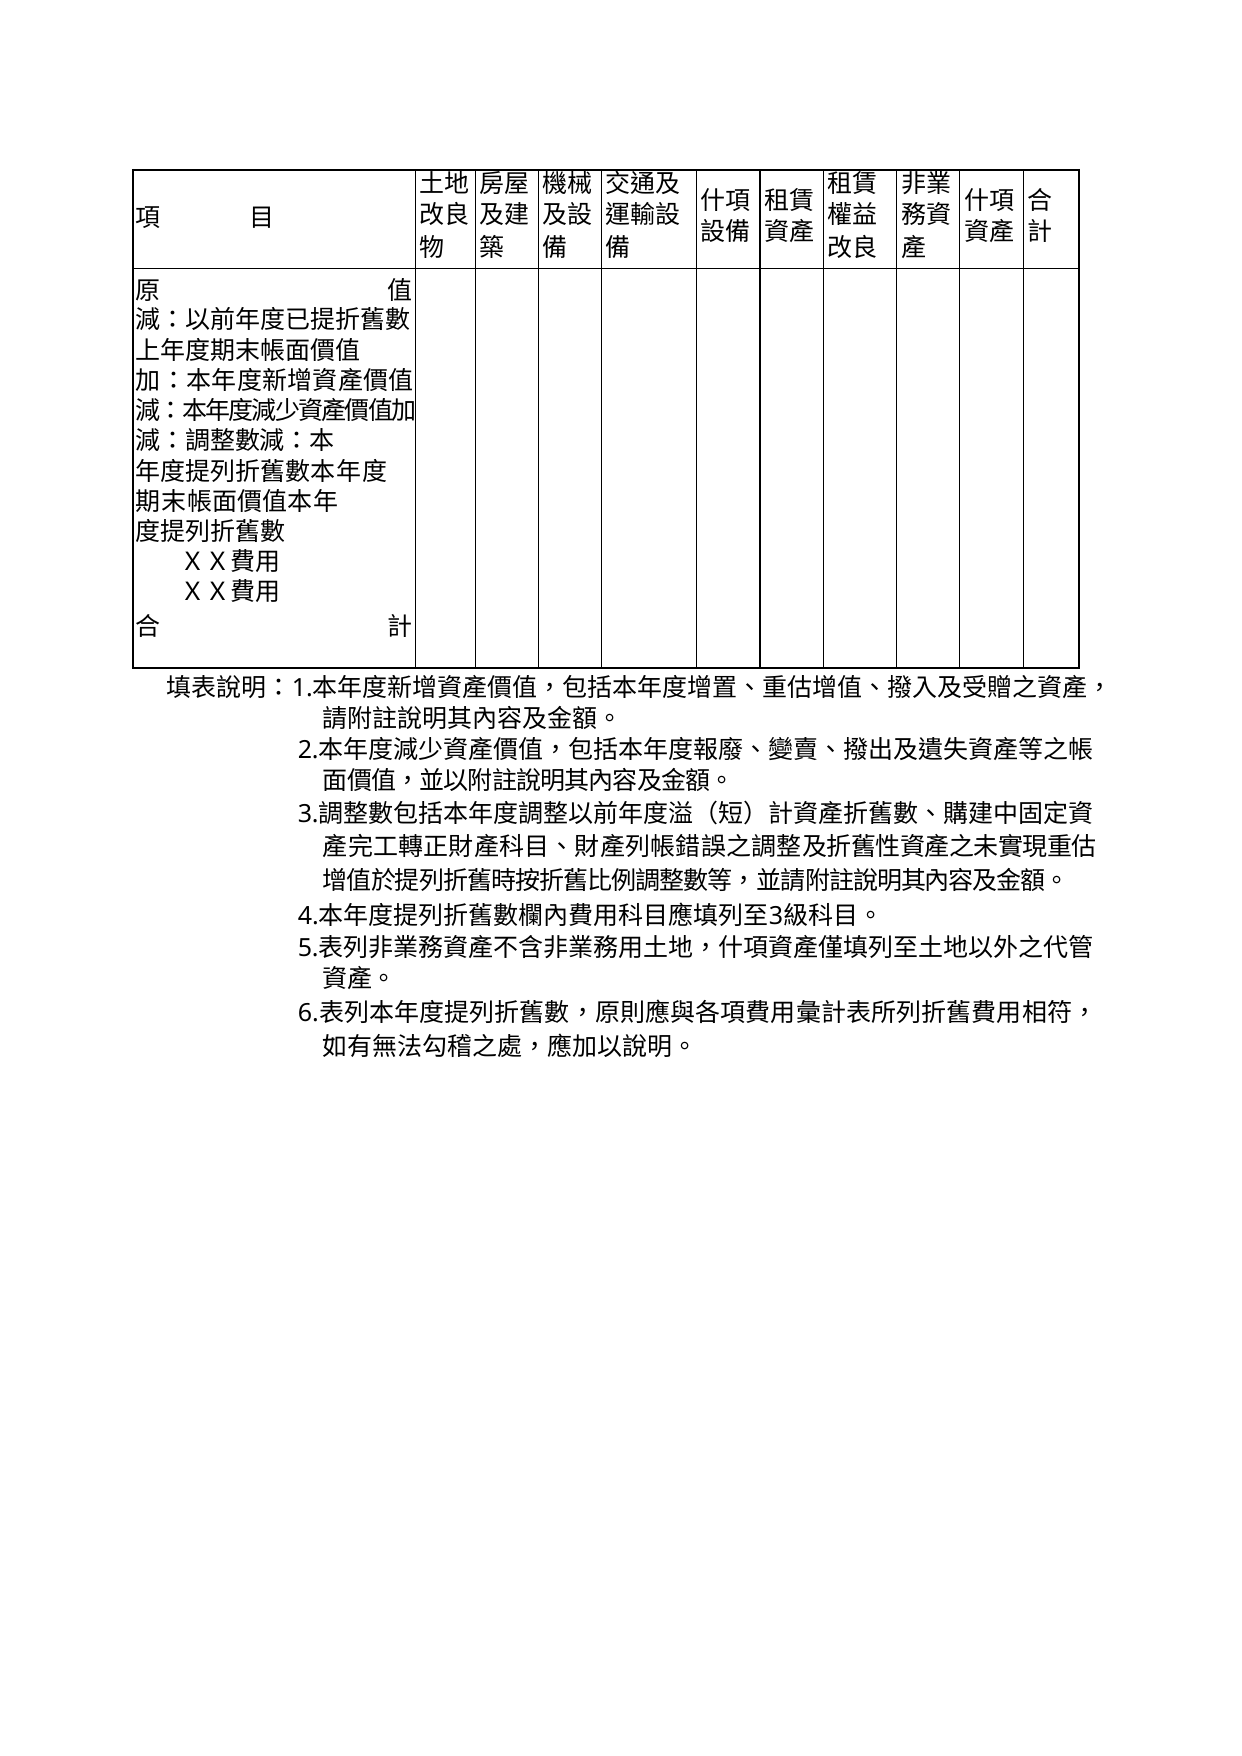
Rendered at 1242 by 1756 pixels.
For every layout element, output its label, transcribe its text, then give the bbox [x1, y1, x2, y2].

table_cell ＸＸ費用 [134, 546, 415, 576]
table_cell [824, 269, 896, 667]
text 6.表列本年度提列折舊數，原則應與各項費用彙計表所列折舊費用相符，如有無法勾稽之處，應加以說明。 [298, 994, 1100, 1063]
table_cell 度提列折舊數 [134, 516, 415, 546]
text 4.本年度提列折舊數欄內費用科目應填列至3級科目。 [298, 899, 1133, 930]
table_cell [539, 269, 601, 667]
text 5.表列非業務資產不含非業務用土地，什項資產僅填列至土地以外之代管資產。 [298, 932, 1095, 994]
table_header 土地 改良物 [416, 171, 475, 268]
table_header 什項資產 [960, 171, 1023, 268]
table_cell [1024, 269, 1078, 667]
table_cell 年度提列折舊數本年度 [134, 455, 415, 485]
table_cell 原 值 [134, 269, 415, 305]
table_header 機械 及設備 [539, 171, 601, 268]
table_header 租賃 權益改良 [824, 171, 896, 268]
text 2.本年度減少資產價值，包括本年度報廢、變賣、撥出及遺失資產等之帳面價值，並以附註說明其內容及金額。 [298, 734, 1095, 796]
table_cell 合 計 [134, 609, 415, 667]
table_header 租賃資產 [761, 171, 823, 268]
table_cell 加：本年度新增資產價值 [134, 365, 415, 395]
table_cell 減：本年度減少資產價值加 [134, 395, 415, 425]
text 填表說明：1.本年度新增資產價值，包括本年度增置、重估增值、撥入及受贈之資產，請附註說明其內容及金額。 [167, 671, 1133, 733]
table_cell [761, 269, 823, 667]
table_cell [697, 269, 759, 667]
table_header 項 [134, 171, 206, 268]
table_header 交通及 運輸設備 [602, 171, 696, 268]
table_cell [476, 269, 538, 667]
table_cell [602, 269, 696, 667]
table_cell [416, 269, 475, 667]
table_header 什項設備 [697, 171, 759, 268]
table_header 目 [206, 171, 415, 268]
table_cell [897, 269, 959, 667]
table_cell 上年度期末帳面價值 [134, 335, 415, 365]
table_cell 減：調整數減：本 [134, 425, 415, 455]
table_cell [960, 269, 1023, 667]
table_header 非業 務資產 [897, 171, 959, 268]
table_cell ＸＸ費用 [134, 576, 415, 608]
table_header 合計 [1024, 171, 1078, 268]
table_cell 期末帳面價值本年 [134, 485, 415, 516]
table_cell 減：以前年度已提折舊數 [134, 305, 415, 334]
table_header 房屋 及建築 [476, 171, 538, 268]
text 3.調整數包括本年度調整以前年度溢（短）計資產折舊數、購建中固定資產完工轉正財產科目、財產列帳錯誤之調整及折舊性資產之未實現重估增值於提列折舊時按折舊比例調整數等，並請附註說明其內容及金額。 [298, 796, 1096, 897]
